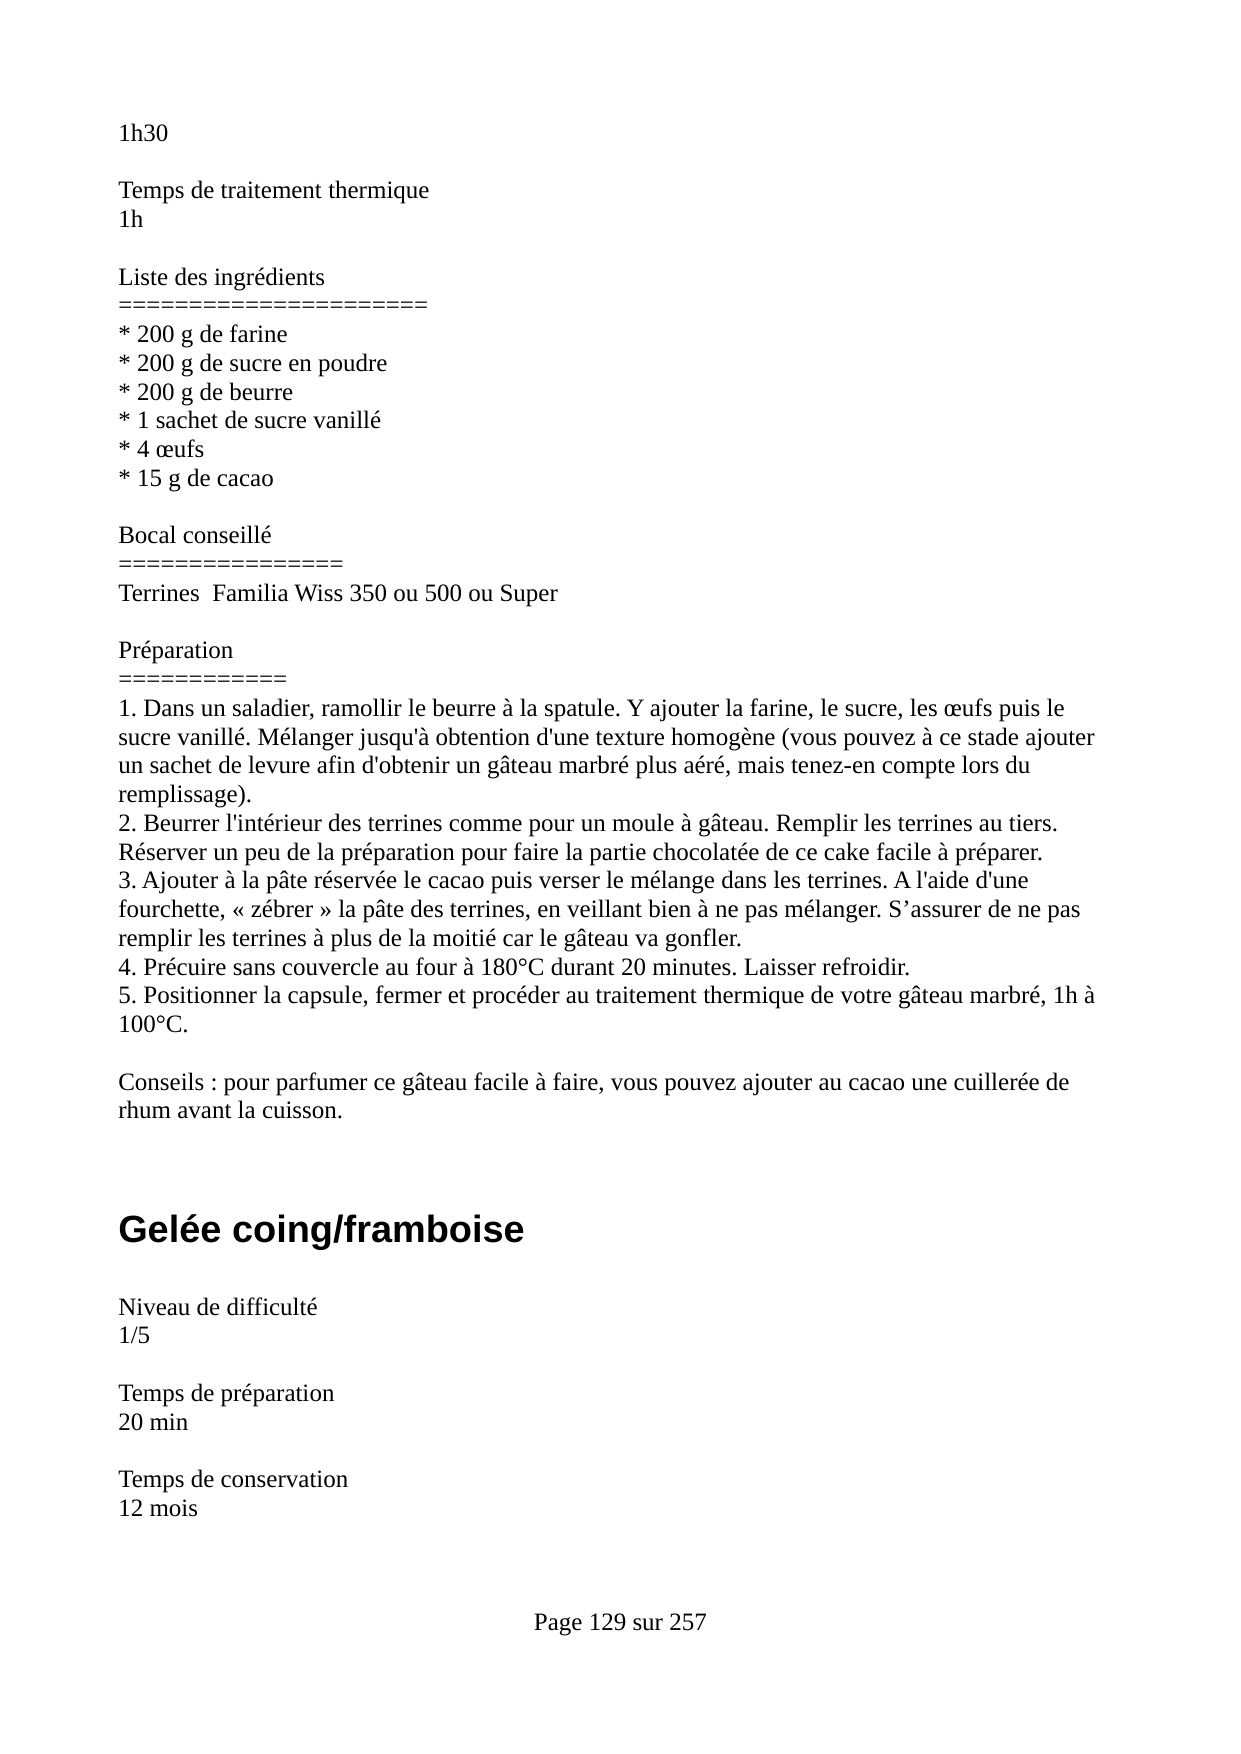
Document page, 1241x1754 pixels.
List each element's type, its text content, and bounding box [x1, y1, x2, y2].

text 5. Positionner la capsule, fermer et procéder au traitement thermique de votre gâteau marbré, 1h à 100°C. [118, 981, 1122, 1038]
text * 1 sachet de sucre vanillé [118, 406, 1122, 434]
text * 200 g de beurre [118, 377, 1122, 406]
text Niveau de difficulté [118, 1292, 1122, 1321]
text Conseils : pour parfumer ce gâteau facile à faire, vous pouvez ajouter au cacao une cuillerée de rhum avant la cuisson. [118, 1067, 1122, 1124]
text 1. Dans un saladier, ramollir le beurre à la spatule. Y ajouter la farine, le sucre, les œufs puis le sucre vanillé. Mélanger jusqu'à obtention d'une texture homogène (vous pouvez à ce stade ajouter un sachet de levure afin d'obtenir un gâteau marbré plus aéré, mais tenez-en compte lors du remplissage). [118, 693, 1122, 808]
text * 15 g de cacao [118, 463, 1122, 492]
text 3. Ajouter à la pâte réservée le cacao puis verser le mélange dans les terrines. A l'aide d'une fourchette, « zébrer » la pâte des terrines, en veillant bien à ne pas mélanger. S’assurer de ne pas remplir les terrines à plus de la moitié car le gâteau va gonfler. [118, 866, 1122, 952]
text * 200 g de farine [118, 319, 1122, 348]
text Temps de traitement thermique [118, 176, 1122, 204]
text 1h [118, 204, 1122, 233]
text 20 min [118, 1407, 1122, 1436]
text 1h30 [118, 118, 1122, 147]
text ====================== [118, 291, 1122, 319]
text Temps de conservation [118, 1464, 1122, 1493]
text Liste des ingrédients [118, 262, 1122, 291]
text 1/5 [118, 1321, 1122, 1349]
text 4. Précuire sans couvercle au four à 180°C durant 20 minutes. Laisser refroidir. [118, 952, 1122, 981]
text * 200 g de sucre en poudre [118, 348, 1122, 377]
text Terrines Familia Wiss 350 ou 500 ou Super [118, 578, 1122, 607]
text ============ [118, 664, 1122, 693]
text 2. Beurrer l'intérieur des terrines comme pour un moule à gâteau. Remplir les terrines au tiers. Réserver un peu de la préparation pour faire la partie chocolatée de ce cake facile à préparer. [118, 808, 1122, 866]
text 12 mois [118, 1493, 1122, 1522]
text * 4 œufs [118, 434, 1122, 463]
text Temps de préparation [118, 1378, 1122, 1407]
text Bocal conseillé [118, 521, 1122, 549]
text Préparation [118, 636, 1122, 664]
text ================ [118, 549, 1122, 578]
subtitle Gelée coing/framboise [118, 1207, 1122, 1251]
